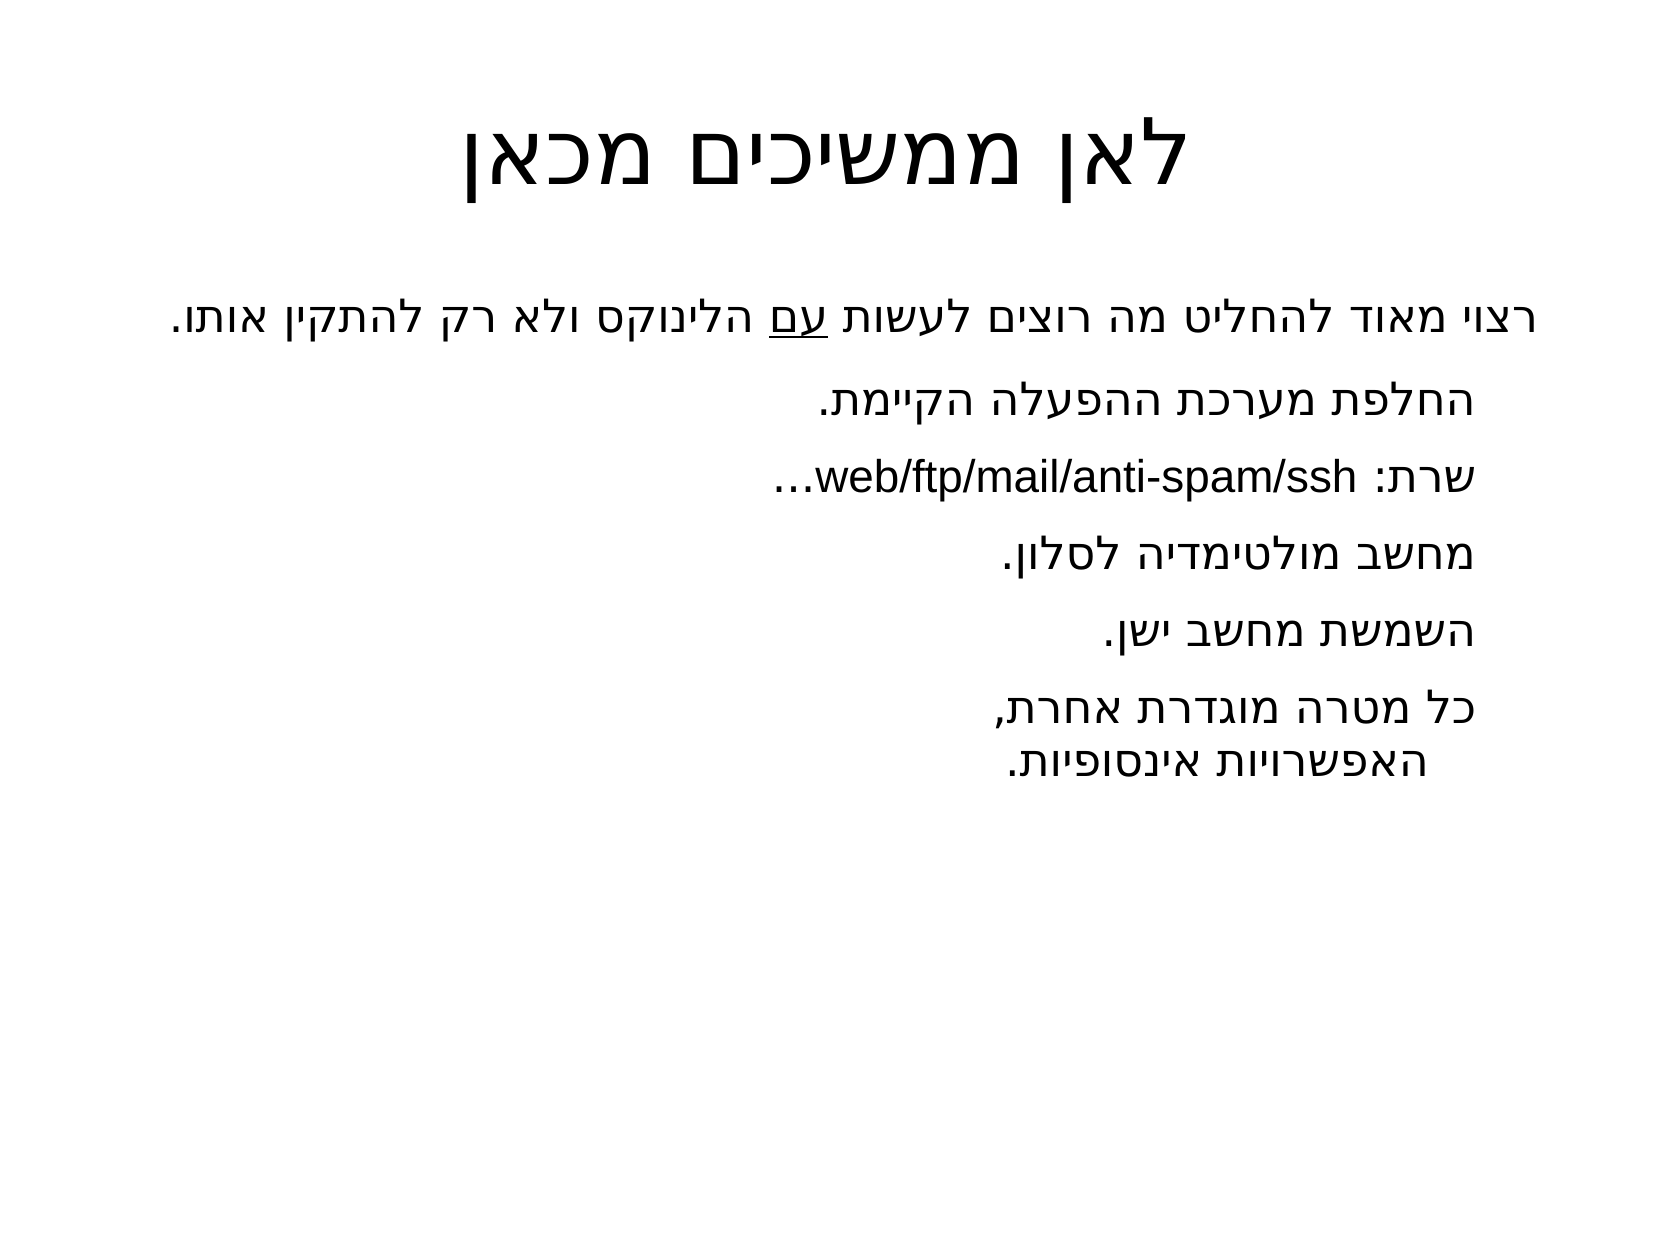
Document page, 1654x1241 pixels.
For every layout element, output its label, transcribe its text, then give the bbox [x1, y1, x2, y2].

title לאן ממשיכים מכאן [82, 49, 1571, 257]
list רצוי מאוד להחליט מה רוצים לעשות עם הלינוקס ולא רק להתקין אותו. החלפת מערכת ההפעלה הקיימת. שרת: web/ftp/mail/anti-spam/ssh... מחשב מולטימדיה לסלון. השמשת מחשב ישן. כל מטרה מוגדרת אחרת, האפשרויות אינסופיות. [82, 290, 1571, 1094]
